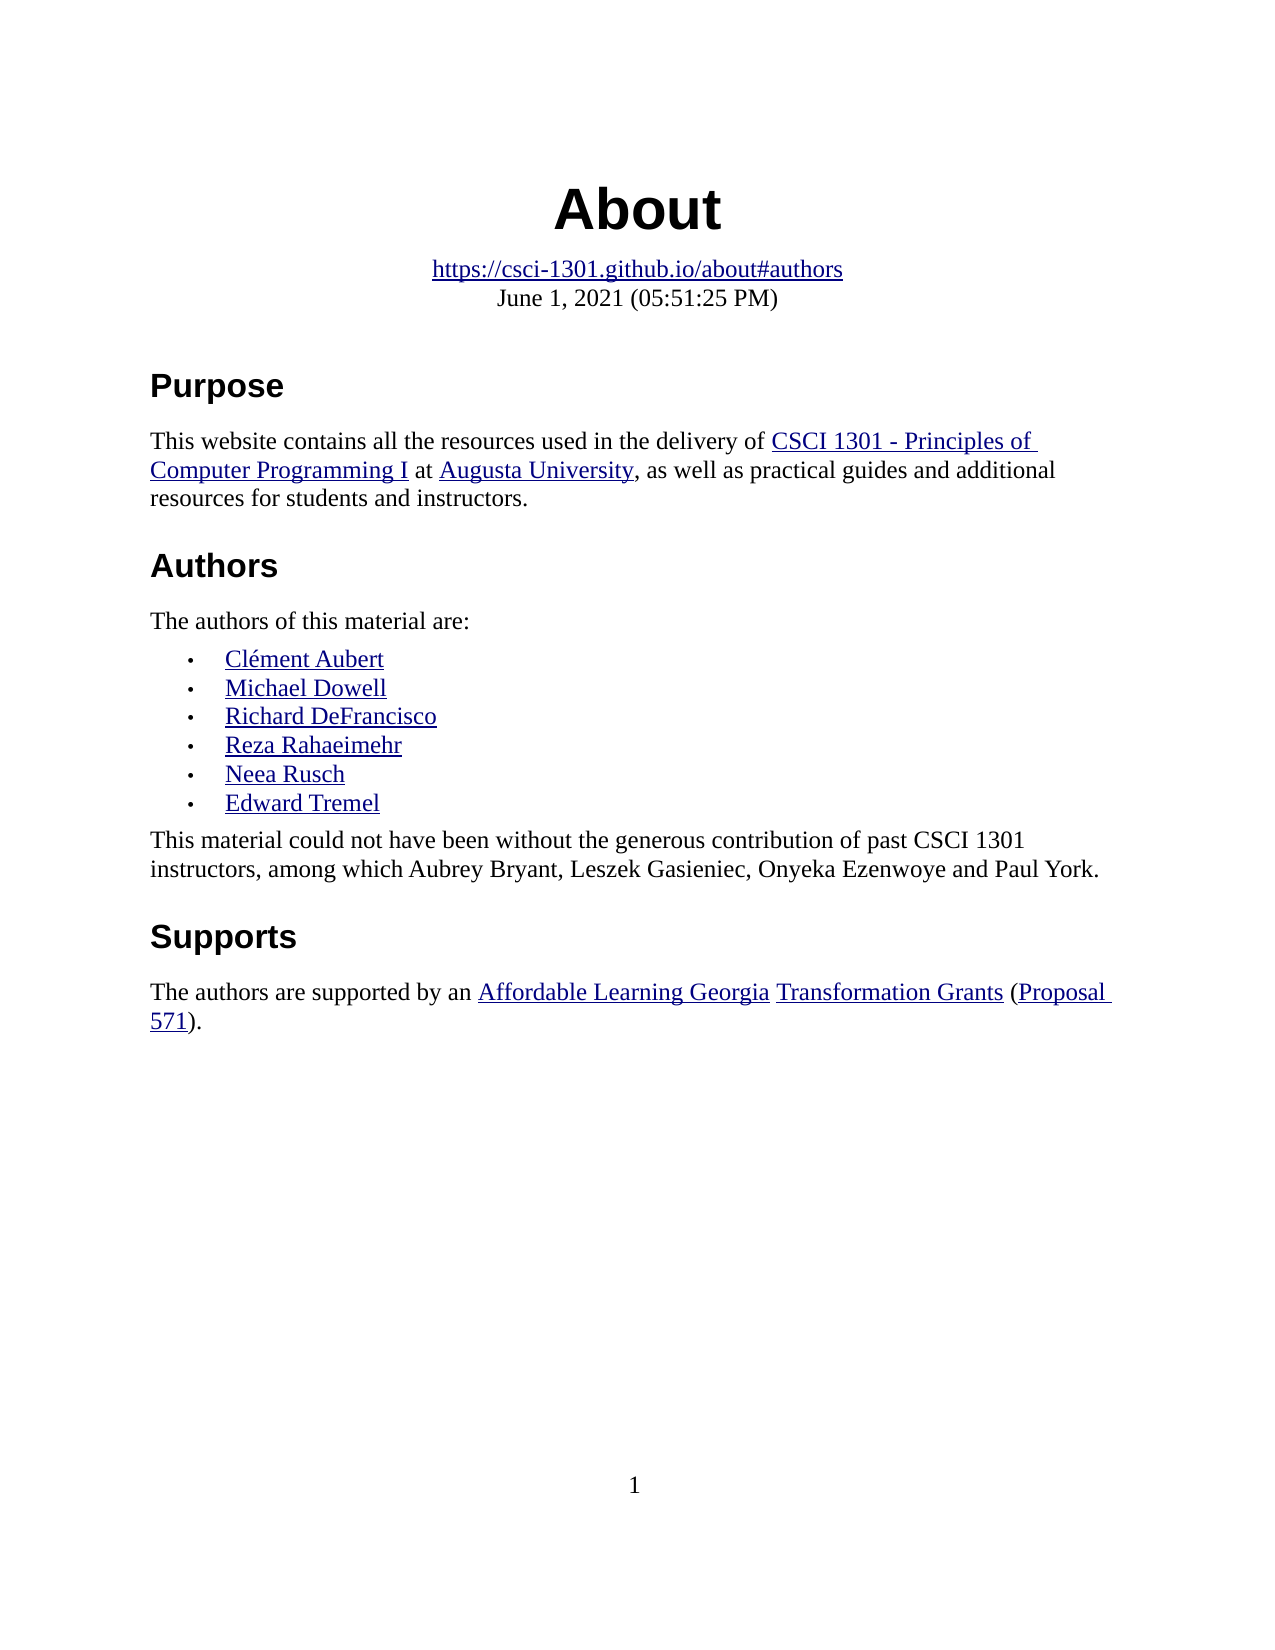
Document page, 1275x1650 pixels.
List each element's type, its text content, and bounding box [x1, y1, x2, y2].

text https://csci-1301.github.io/about#authors [150, 254, 1125, 283]
subtitle Supports [150, 917, 1125, 956]
text The authors of this material are: [150, 606, 1125, 635]
text This website contains all the resources used in the delivery of CSCI 1301 - Principles of Computer Programming I at Augusta University, as well as practical guides and additional resources for students and instructors. [150, 426, 1125, 512]
list Clément Aubert [187, 644, 1125, 673]
text The authors are supported by an Affordable Learning Georgia Transformation Grants (Proposal 571). [150, 977, 1125, 1034]
list Neea Rusch [187, 759, 1125, 788]
list Michael Dowell [187, 673, 1125, 701]
subtitle Authors [150, 546, 1125, 585]
list Edward Tremel [187, 788, 1125, 816]
subtitle Purpose [150, 366, 1125, 404]
title About [150, 175, 1125, 242]
list Richard DeFrancisco [187, 701, 1125, 730]
text This material could not have been without the generous contribution of past CSCI 1301 instructors, among which Aubrey Bryant, Leszek Gasieniec, Onyeka Ezenwoye and Paul York. [150, 825, 1125, 883]
list Reza Rahaeimehr [187, 730, 1125, 759]
text June 1, 2021 (05:51:25 PM) [150, 283, 1125, 312]
